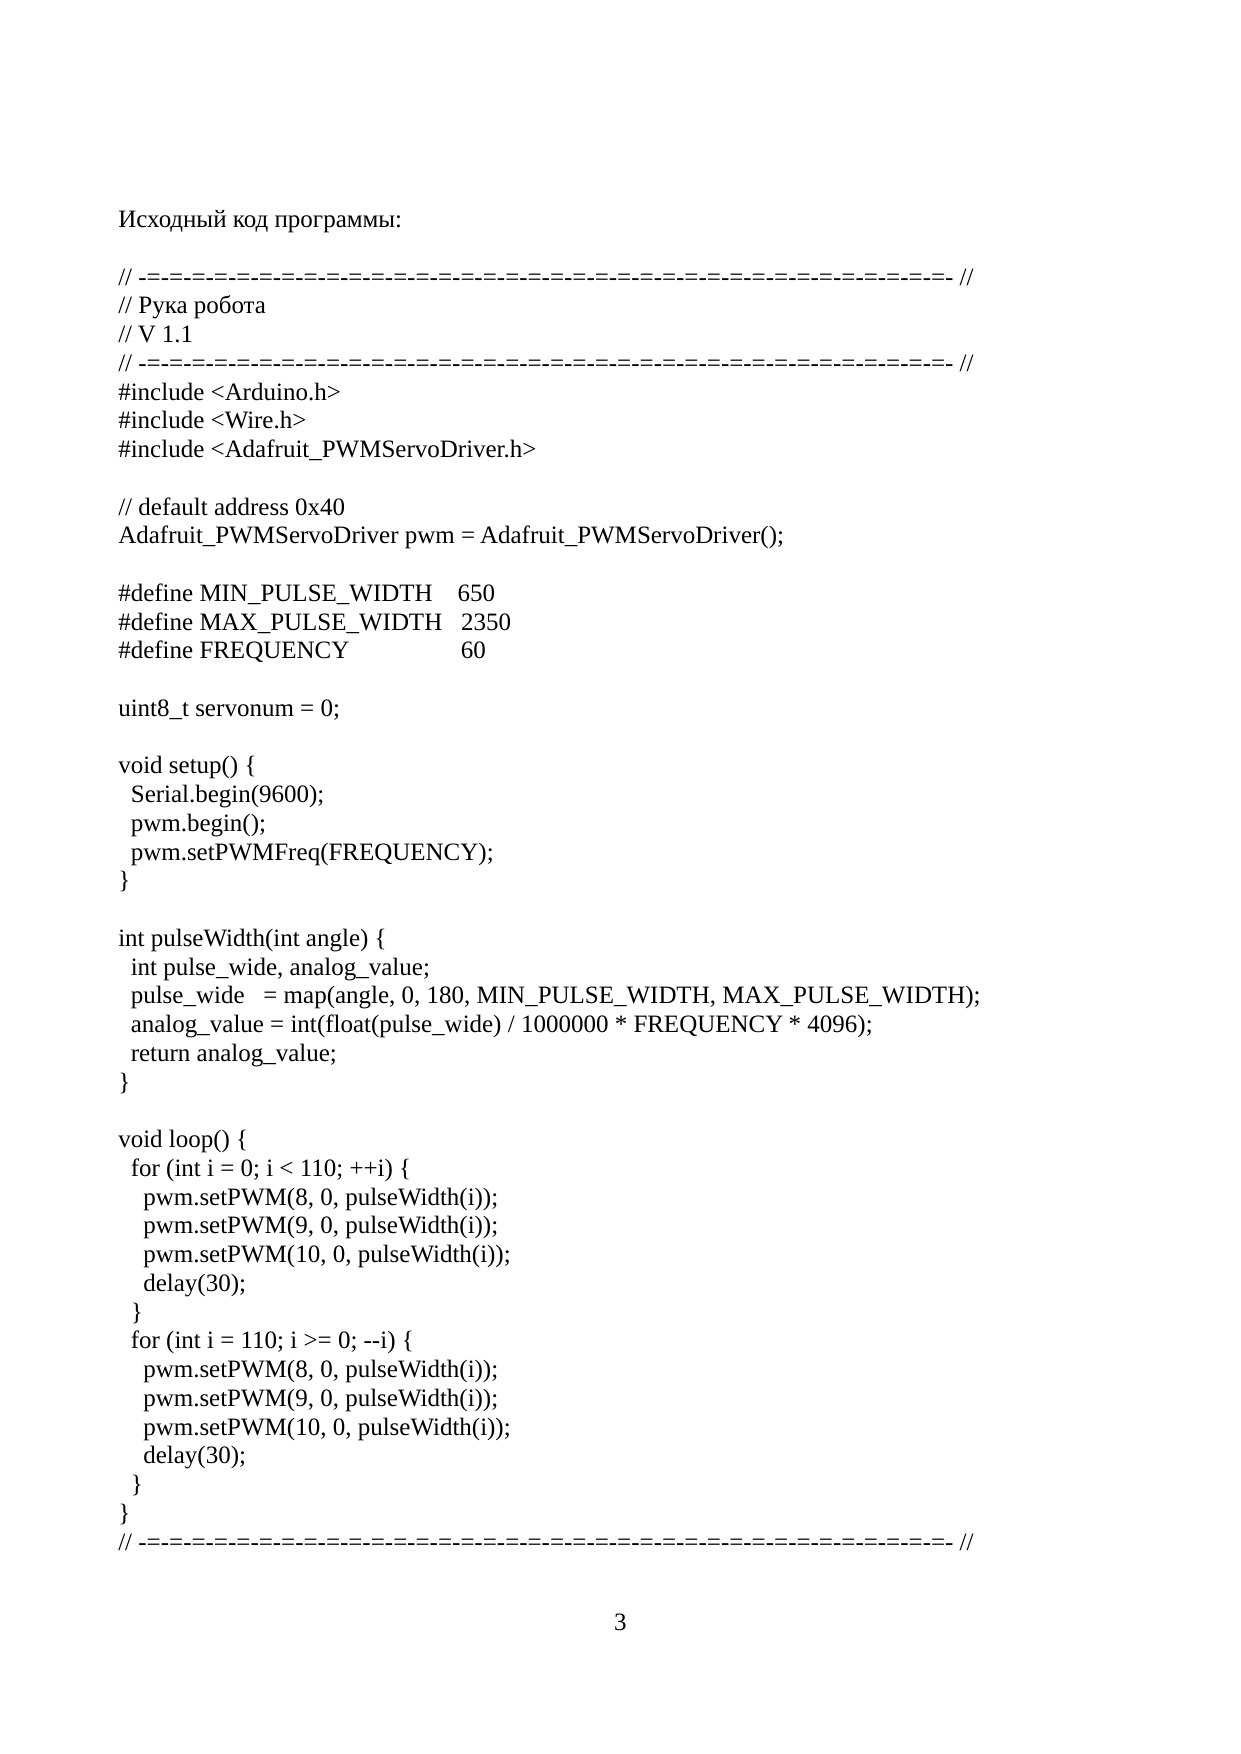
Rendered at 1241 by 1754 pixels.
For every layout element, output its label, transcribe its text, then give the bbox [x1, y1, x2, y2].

text for (int i = 0; i < 110; ++i) { [118, 1153, 1122, 1182]
text // V 1.1 [118, 319, 1122, 348]
text #include <Wire.h> [118, 406, 1122, 434]
text pwm.setPWMFreq(FREQUENCY); [118, 837, 1122, 866]
text delay(30); [118, 1268, 1122, 1297]
text pwm.setPWM(9, 0, pulseWidth(i)); [118, 1211, 1122, 1239]
text pwm.setPWM(8, 0, pulseWidth(i)); [118, 1182, 1122, 1211]
text #define MAX_PULSE_WIDTH 2350 [118, 607, 1122, 636]
text // default address 0x40 [118, 492, 1122, 521]
text Adafruit_PWMServoDriver pwm = Adafruit_PWMServoDriver(); [118, 521, 1122, 549]
text pwm.setPWM(9, 0, pulseWidth(i)); [118, 1383, 1122, 1412]
text // -=-=-=-=-=-=-=-=-=-=-=-=-=-=-=-=-=-=-=-=-=-=-=-=-=-=-=-=-=-=-=-=-=-=-=-=- // [118, 348, 1122, 377]
text } [118, 1297, 1122, 1326]
text pwm.begin(); [118, 808, 1122, 837]
text } [118, 866, 1122, 894]
text Исходный код программы: [118, 204, 1122, 233]
text return analog_value; [118, 1038, 1122, 1067]
text #include <Arduino.h> [118, 377, 1122, 406]
text #define MIN_PULSE_WIDTH 650 [118, 578, 1122, 607]
text } [118, 1469, 1122, 1498]
text for (int i = 110; i >= 0; --i) { [118, 1326, 1122, 1354]
text delay(30); [118, 1441, 1122, 1469]
text uint8_t servonum = 0; [118, 693, 1122, 722]
text #include <Adafruit_PWMServoDriver.h> [118, 434, 1122, 463]
text // -=-=-=-=-=-=-=-=-=-=-=-=-=-=-=-=-=-=-=-=-=-=-=-=-=-=-=-=-=-=-=-=-=-=-=-=- // [118, 1527, 1122, 1556]
text int pulse_wide, analog_value; [118, 952, 1122, 981]
text pwm.setPWM(10, 0, pulseWidth(i)); [118, 1239, 1122, 1268]
text } [118, 1498, 1122, 1527]
text void setup() { [118, 751, 1122, 779]
text // -=-=-=-=-=-=-=-=-=-=-=-=-=-=-=-=-=-=-=-=-=-=-=-=-=-=-=-=-=-=-=-=-=-=-=-=- // [118, 262, 1122, 291]
text pulse_wide = map(angle, 0, 180, MIN_PULSE_WIDTH, MAX_PULSE_WIDTH); [118, 981, 1122, 1009]
text analog_value = int(float(pulse_wide) / 1000000 * FREQUENCY * 4096); [118, 1009, 1122, 1038]
text void loop() { [118, 1124, 1122, 1153]
text Serial.begin(9600); [118, 779, 1122, 808]
text pwm.setPWM(10, 0, pulseWidth(i)); [118, 1412, 1122, 1441]
text #define FREQUENCY 60 [118, 636, 1122, 664]
text int pulseWidth(int angle) { [118, 923, 1122, 952]
text pwm.setPWM(8, 0, pulseWidth(i)); [118, 1354, 1122, 1383]
text // Рука робота [118, 291, 1122, 319]
text } [118, 1067, 1122, 1096]
